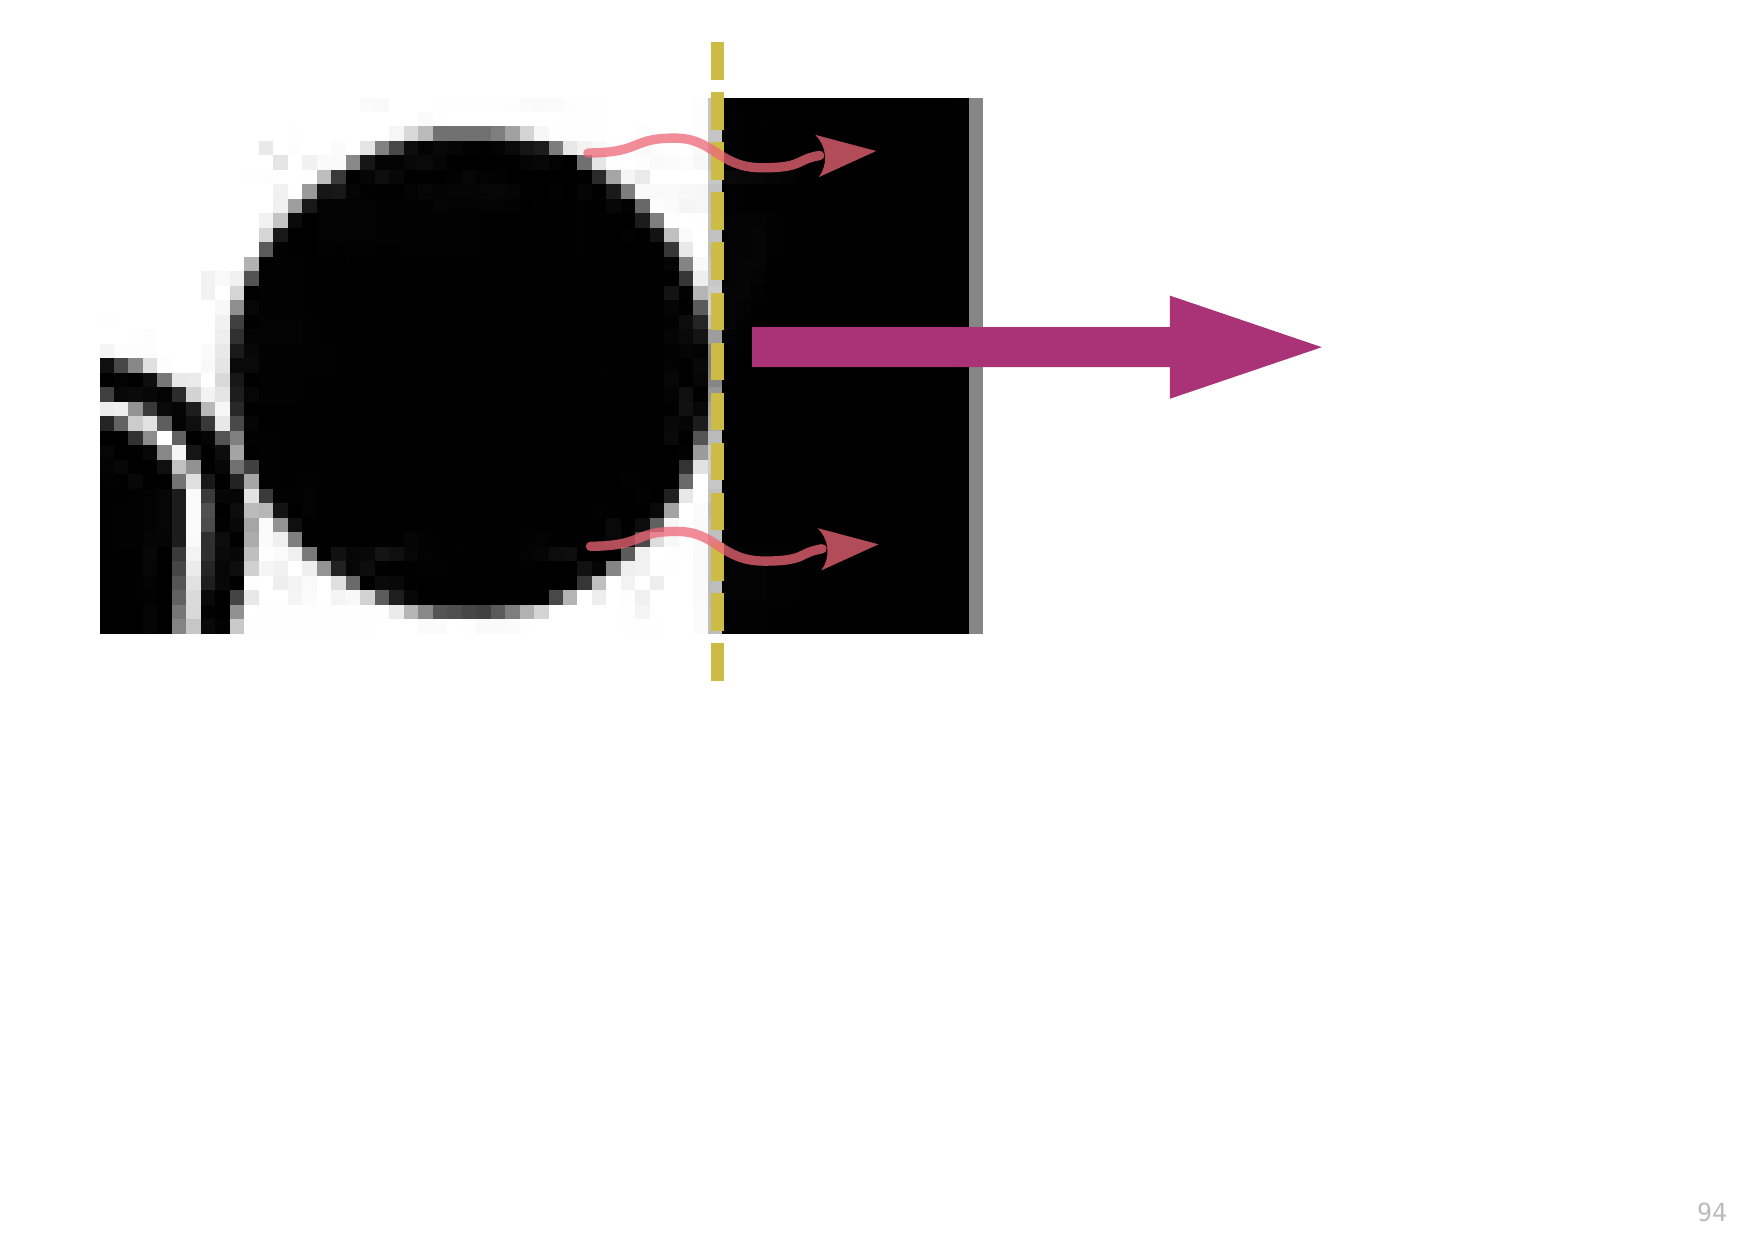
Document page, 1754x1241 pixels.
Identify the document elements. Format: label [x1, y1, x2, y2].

text_box [752, 295, 1322, 399]
picture [100, 98, 998, 634]
